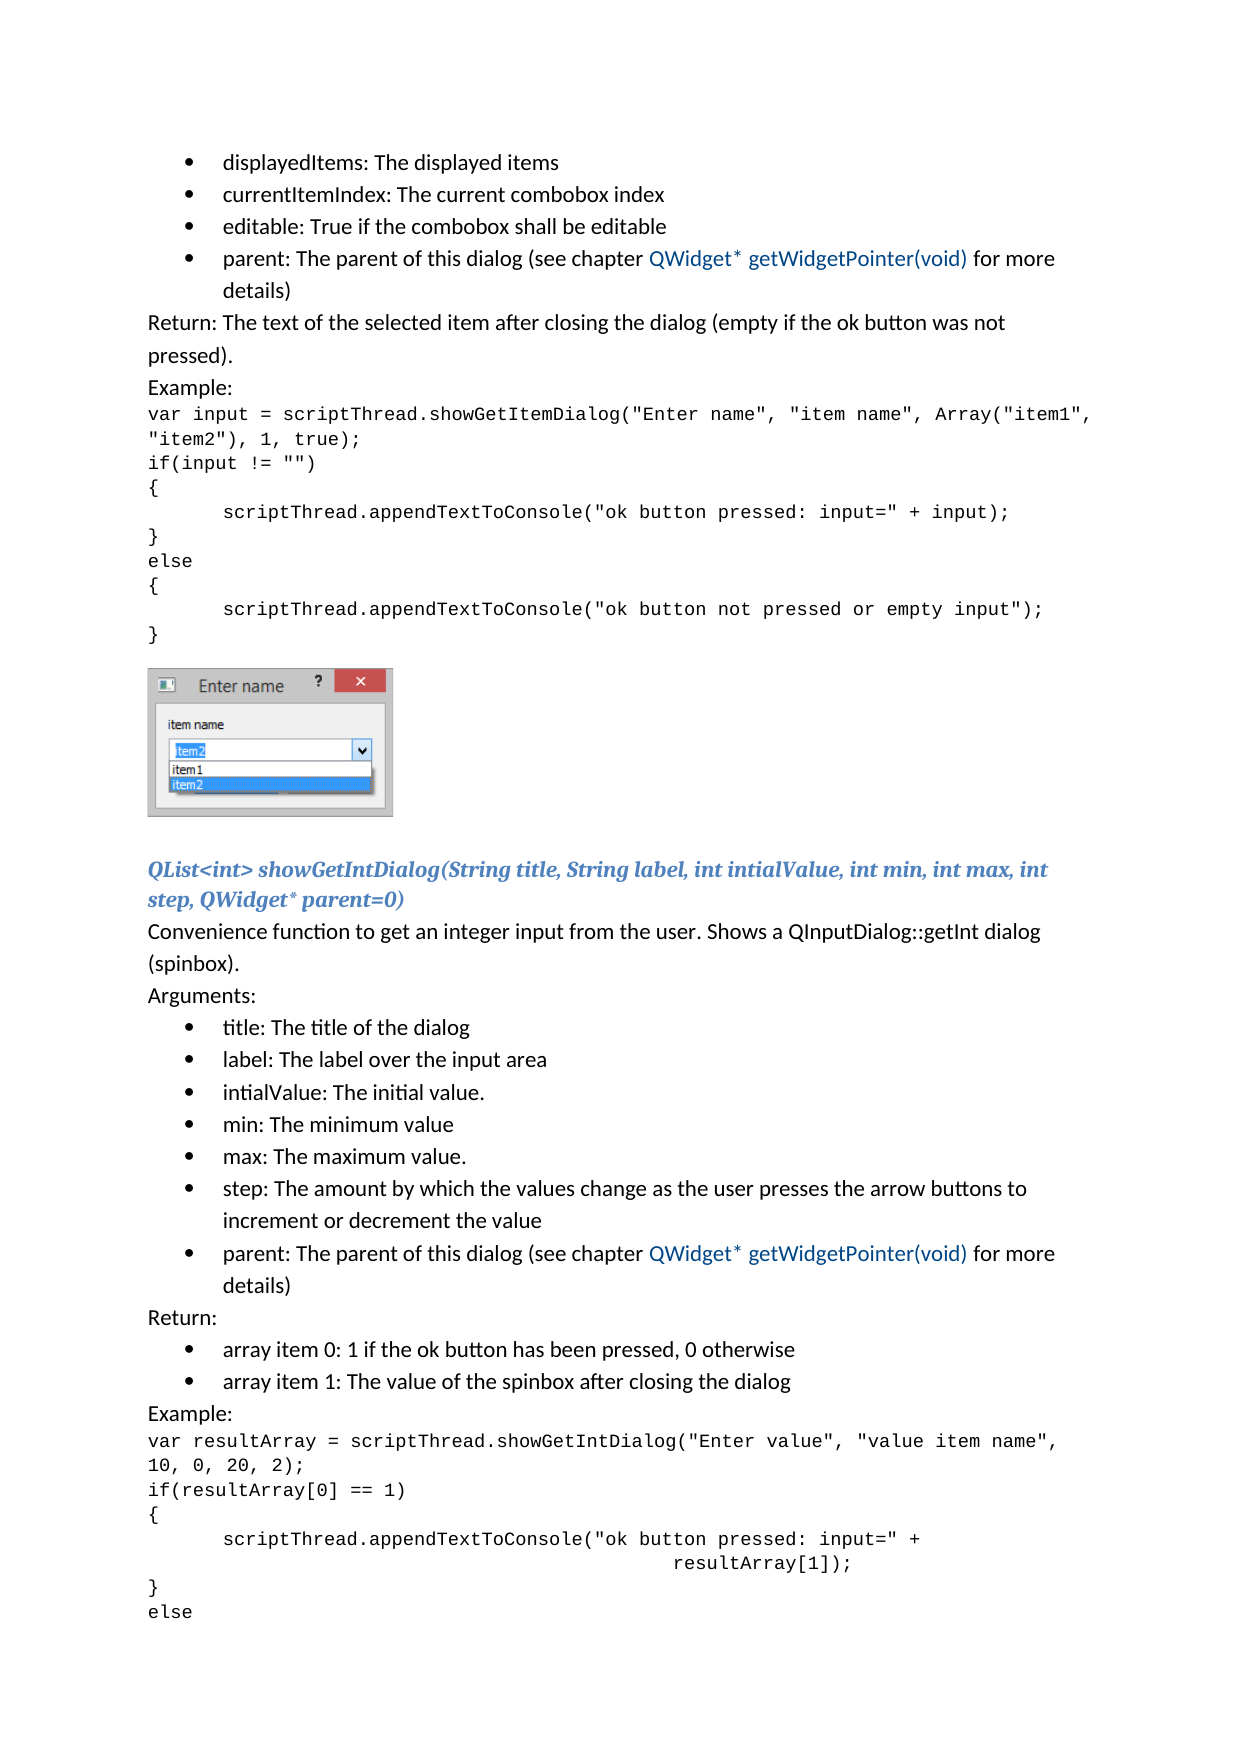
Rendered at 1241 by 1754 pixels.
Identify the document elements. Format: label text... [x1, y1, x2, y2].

text Return: The text of the selected item after closing the dialog (empty if the ok button was not pressed). [148, 308, 1093, 369]
text { [148, 576, 1093, 597]
text else [148, 1602, 1093, 1624]
text scriptThread.appendTextToConsole("ok button pressed: input=" + resultArray[1]); [148, 1529, 1093, 1575]
list array item 0: 1 if the ok button has been pressed, 0 otherwise [185, 1335, 1093, 1363]
text } [148, 624, 1093, 646]
text } [148, 1578, 1093, 1599]
text var input = scriptThread.showGetItemDialog("Enter name", "item name", Array("item1", "item2"), 1, true); [148, 405, 1093, 451]
text scriptThread.appendTextToConsole("ok button pressed: input=" + input); [148, 503, 1093, 524]
text { [148, 478, 1093, 499]
list step: The amount by which the values change as the user presses the arrow buttons to increment or decrement the value [185, 1174, 1093, 1234]
text scriptThread.appendTextToConsole("ok button not pressed or empty input"); [148, 600, 1093, 621]
list parent: The parent of this dialog (see chapter QWidget* getWidgetPointer(void) for more details) [185, 244, 1093, 304]
list currentItemIndex: The current combobox index [185, 180, 1093, 208]
list min: The minimum value [185, 1110, 1093, 1138]
list max: The maximum value. [185, 1142, 1093, 1170]
list displayedItems: The displayed items [185, 148, 1093, 176]
subtitle QList<int> showGetIntDialog(String title, String label, int intialValue, int min, int max, int step, QWidget* parent=0) [148, 856, 1093, 913]
text if(resultArray[0] == 1) [148, 1481, 1093, 1502]
text else [148, 551, 1093, 573]
text if(input != "") [148, 454, 1093, 475]
text Example: [148, 1399, 1093, 1428]
text Return: [148, 1303, 1093, 1331]
list editable: True if the combobox shall be editable [185, 212, 1093, 240]
list title: The title of the dialog [185, 1013, 1093, 1041]
text { [148, 1505, 1093, 1526]
list array item 1: The value of the spinbox after closing the dialog [185, 1367, 1093, 1395]
text var resultArray = scriptThread.showGetIntDialog("Enter value", "value item name", 10, 0, 20, 2); [148, 1432, 1093, 1477]
text Convenience function to get an integer input from the user. Shows a QInputDialog::getInt dialog (spinbox). [148, 917, 1093, 977]
text } [148, 527, 1093, 548]
text Arguments: [148, 981, 1093, 1009]
list label: The label over the input area [185, 1046, 1093, 1073]
list parent: The parent of this dialog (see chapter QWidget* getWidgetPointer(void) for more details) [185, 1239, 1093, 1299]
text Example: [148, 373, 1093, 401]
list intialValue: The initial value. [185, 1078, 1093, 1106]
picture [147, 668, 394, 817]
